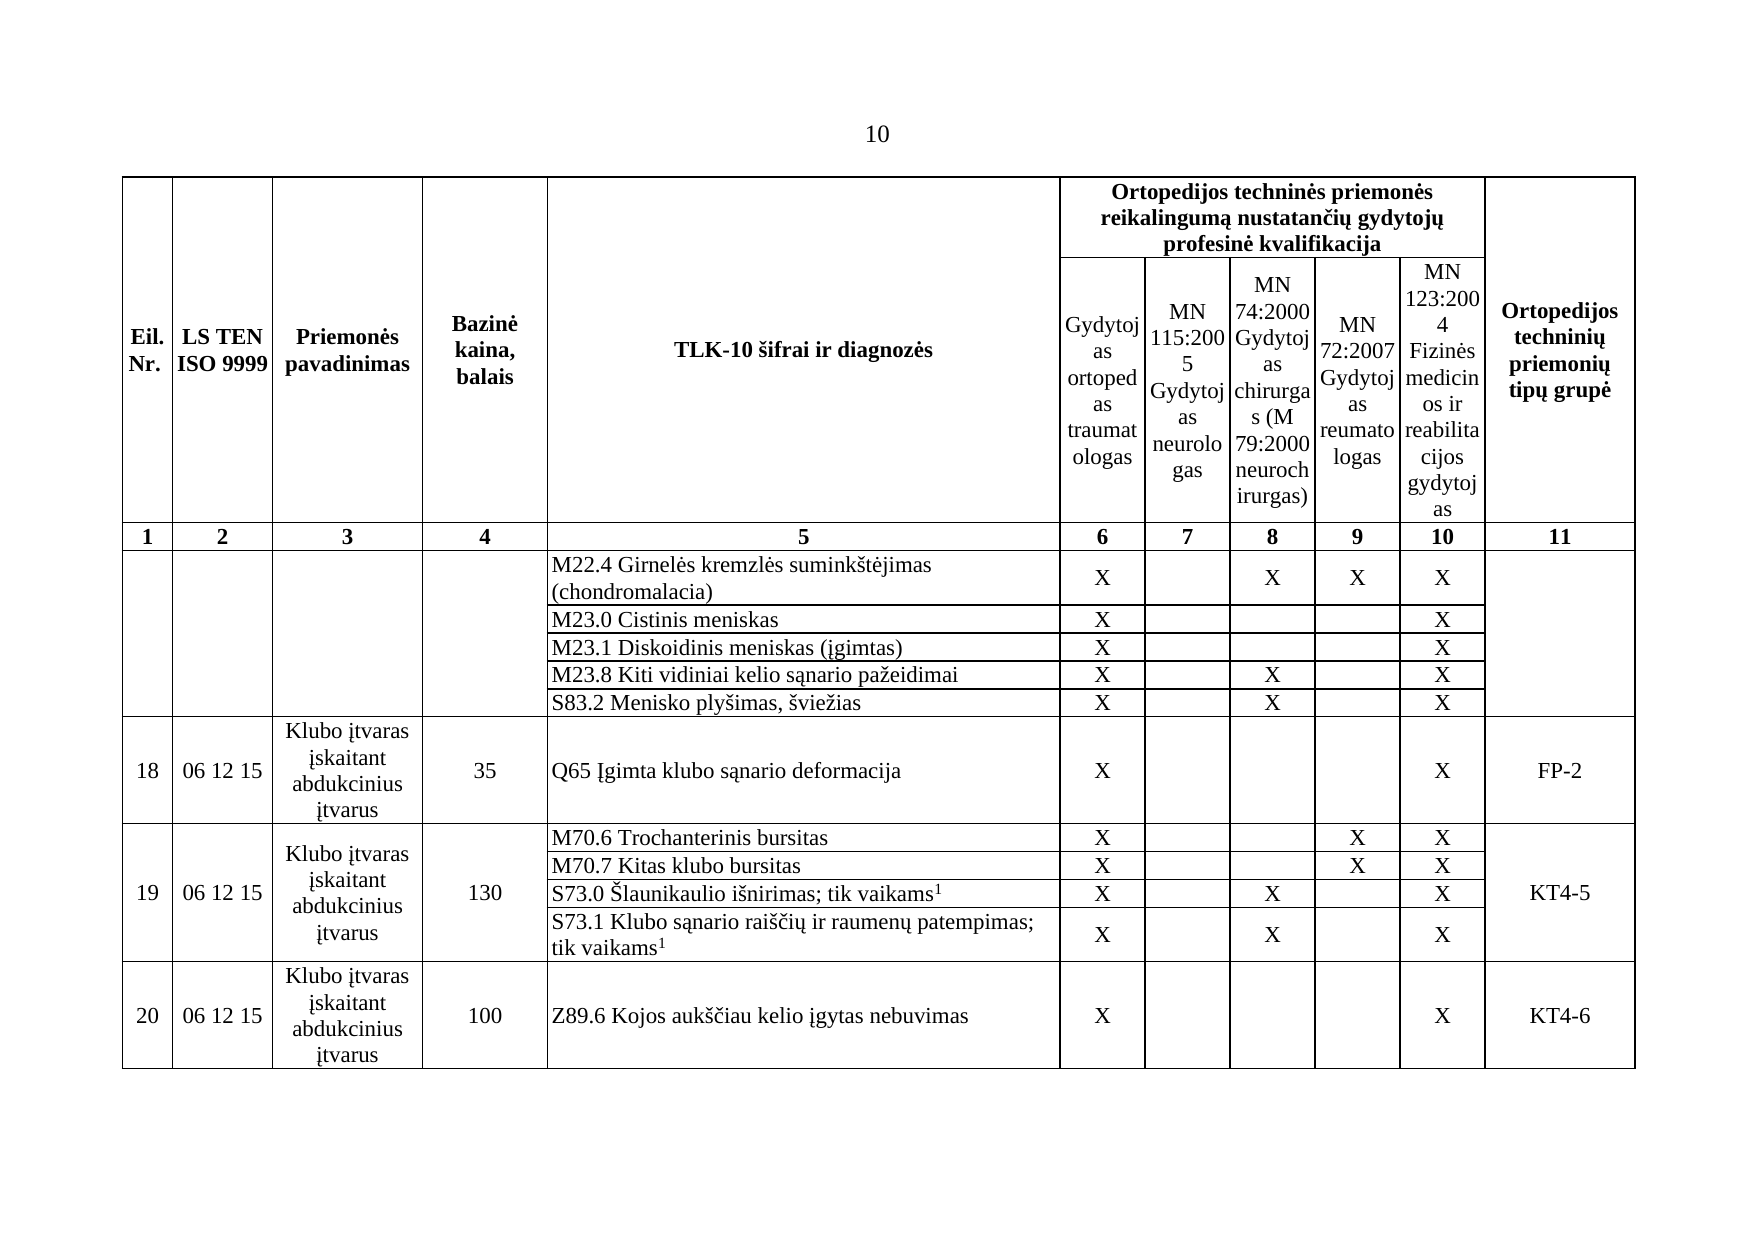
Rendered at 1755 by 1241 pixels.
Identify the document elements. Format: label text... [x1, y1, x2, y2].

table_cell Klubo įtvaras įskaitant abdukcinius įtvarus [273, 717, 422, 823]
table_cell 06 12 15 [173, 962, 272, 1068]
table_cell 18 [123, 717, 172, 823]
table_cell [1146, 908, 1229, 961]
table_cell 8 [1231, 523, 1314, 550]
table_cell [1146, 880, 1229, 906]
table_cell 130 [423, 824, 547, 961]
table_cell MN 115:2005 Gydytojas neurologas [1146, 258, 1229, 522]
table_cell [1486, 551, 1634, 716]
table_cell X [1401, 551, 1484, 604]
table_cell 06 12 15 [173, 717, 272, 823]
table_cell X [1231, 662, 1314, 688]
table_cell X [1061, 908, 1144, 961]
table_cell [1316, 690, 1399, 716]
table_cell M70.7 Kitas klubo bursitas [548, 852, 1059, 878]
table_cell [273, 551, 422, 716]
table_cell X [1061, 606, 1144, 632]
table_cell X [1316, 551, 1399, 604]
table_cell 1 [123, 523, 172, 550]
table_cell 20 [123, 962, 172, 1068]
table_cell [1316, 717, 1399, 823]
table_cell Klubo įtvaras įskaitant abdukcinius įtvarus [273, 824, 422, 961]
table_cell Z89.6 Kojos aukščiau kelio įgytas nebuvimas [548, 962, 1059, 1068]
table_cell X [1231, 551, 1314, 604]
table_header Eil. Nr. [123, 178, 172, 522]
table_cell [1146, 606, 1229, 632]
table_cell 2 [173, 523, 272, 550]
table_cell X [1061, 717, 1144, 823]
table_cell X [1231, 880, 1314, 906]
table_cell [173, 551, 272, 716]
table_cell [1146, 824, 1229, 851]
table_cell M23.1 Diskoidinis meniskas (įgimtas) [548, 634, 1059, 660]
table_cell [1231, 824, 1314, 851]
table_cell X [1401, 606, 1484, 632]
table_cell [1316, 606, 1399, 632]
table_cell X [1401, 880, 1484, 906]
table_cell [423, 551, 547, 716]
table_cell MN 72:2007 Gydytojas reumatologas [1316, 258, 1399, 522]
table_cell X [1401, 717, 1484, 823]
table_cell 100 [423, 962, 547, 1068]
table_cell 9 [1316, 523, 1399, 550]
table_cell 10 [1401, 523, 1484, 550]
table_cell X [1061, 962, 1144, 1068]
table_cell S83.2 Menisko plyšimas, šviežias [548, 690, 1059, 716]
table_cell X [1401, 634, 1484, 660]
table_cell X [1401, 852, 1484, 878]
table_header TLK-10 šifrai ir diagnozės [548, 178, 1059, 522]
table_cell [1146, 690, 1229, 716]
table_cell [1146, 634, 1229, 660]
table_cell 4 [423, 523, 547, 550]
table_cell 7 [1146, 523, 1229, 550]
table_cell X [1231, 908, 1314, 961]
table_header Bazinė kaina, balais [423, 178, 547, 522]
table_header LS TEN ISO 9999 [173, 178, 272, 522]
table_cell Klubo įtvaras įskaitant abdukcinius įtvarus [273, 962, 422, 1068]
table_cell MN 74:2000 Gydytojas chirurgas (M 79:2000 neurochirurgas) [1231, 258, 1314, 522]
table_cell 19 [123, 824, 172, 961]
table_cell M22.4 Girnelės kremzlės suminkštėjimas (chondromalacia) [548, 551, 1059, 604]
table_cell FP-2 [1486, 717, 1634, 823]
table_cell 11 [1486, 523, 1634, 550]
table_cell [1231, 852, 1314, 878]
table_cell [1231, 606, 1314, 632]
table_cell [1146, 852, 1229, 878]
table_cell KT4-6 [1486, 962, 1634, 1068]
table_cell [1316, 962, 1399, 1068]
table_cell X [1061, 880, 1144, 906]
table_cell M70.6 Trochanterinis bursitas [548, 824, 1059, 851]
table_cell [1231, 717, 1314, 823]
table_cell X [1061, 662, 1144, 688]
table_cell X [1061, 634, 1144, 660]
table_cell X [1061, 551, 1144, 604]
table_cell X [1061, 824, 1144, 851]
table_cell [1316, 662, 1399, 688]
table_cell S73.1 Klubo sąnario raiščių ir raumenų patempimas; tik vaikams1 [548, 908, 1059, 961]
table_cell [1146, 551, 1229, 604]
table_cell 06 12 15 [173, 824, 272, 961]
table_cell 6 [1061, 523, 1144, 550]
table_cell [1316, 634, 1399, 660]
table_cell KT4-5 [1486, 824, 1634, 961]
table_cell M23.8 Kiti vidiniai kelio sąnario pažeidimai [548, 662, 1059, 688]
table_cell 35 [423, 717, 547, 823]
table_cell [1146, 662, 1229, 688]
table_header Priemonės pavadinimas [273, 178, 422, 522]
table_cell S73.0 Šlaunikaulio išnirimas; tik vaikams1 [548, 880, 1059, 906]
table_cell X [1401, 690, 1484, 716]
table_cell X [1401, 962, 1484, 1068]
table_cell Q65 Įgimta klubo sąnario deformacija [548, 717, 1059, 823]
table_cell X [1316, 824, 1399, 851]
table_cell X [1401, 824, 1484, 851]
table_cell [1316, 880, 1399, 906]
table_cell X [1401, 908, 1484, 961]
table_cell 5 [548, 523, 1059, 550]
table_cell 3 [273, 523, 422, 550]
table_header Ortopedijos techninių priemonių tipų grupė [1486, 178, 1634, 522]
table_cell X [1061, 852, 1144, 878]
table_cell X [1061, 690, 1144, 716]
table_cell [1316, 908, 1399, 961]
table_cell [123, 551, 172, 716]
table_cell [1231, 634, 1314, 660]
table_cell [1231, 962, 1314, 1068]
table_cell MN 123:2004 Fizinės medicinos ir reabilitacijos gydytojas [1401, 258, 1484, 522]
table_cell X [1401, 662, 1484, 688]
table_cell X [1231, 690, 1314, 716]
table_cell [1146, 717, 1229, 823]
table_cell Gydytojas ortopedas traumatologas [1061, 258, 1144, 522]
table_cell [1146, 962, 1229, 1068]
table_header Ortopedijos techninės priemonės reikalingumą nustatančių gydytojų profesinė kvalifikacija [1061, 178, 1484, 257]
table_cell X [1316, 852, 1399, 878]
table_cell M23.0 Cistinis meniskas [548, 606, 1059, 632]
